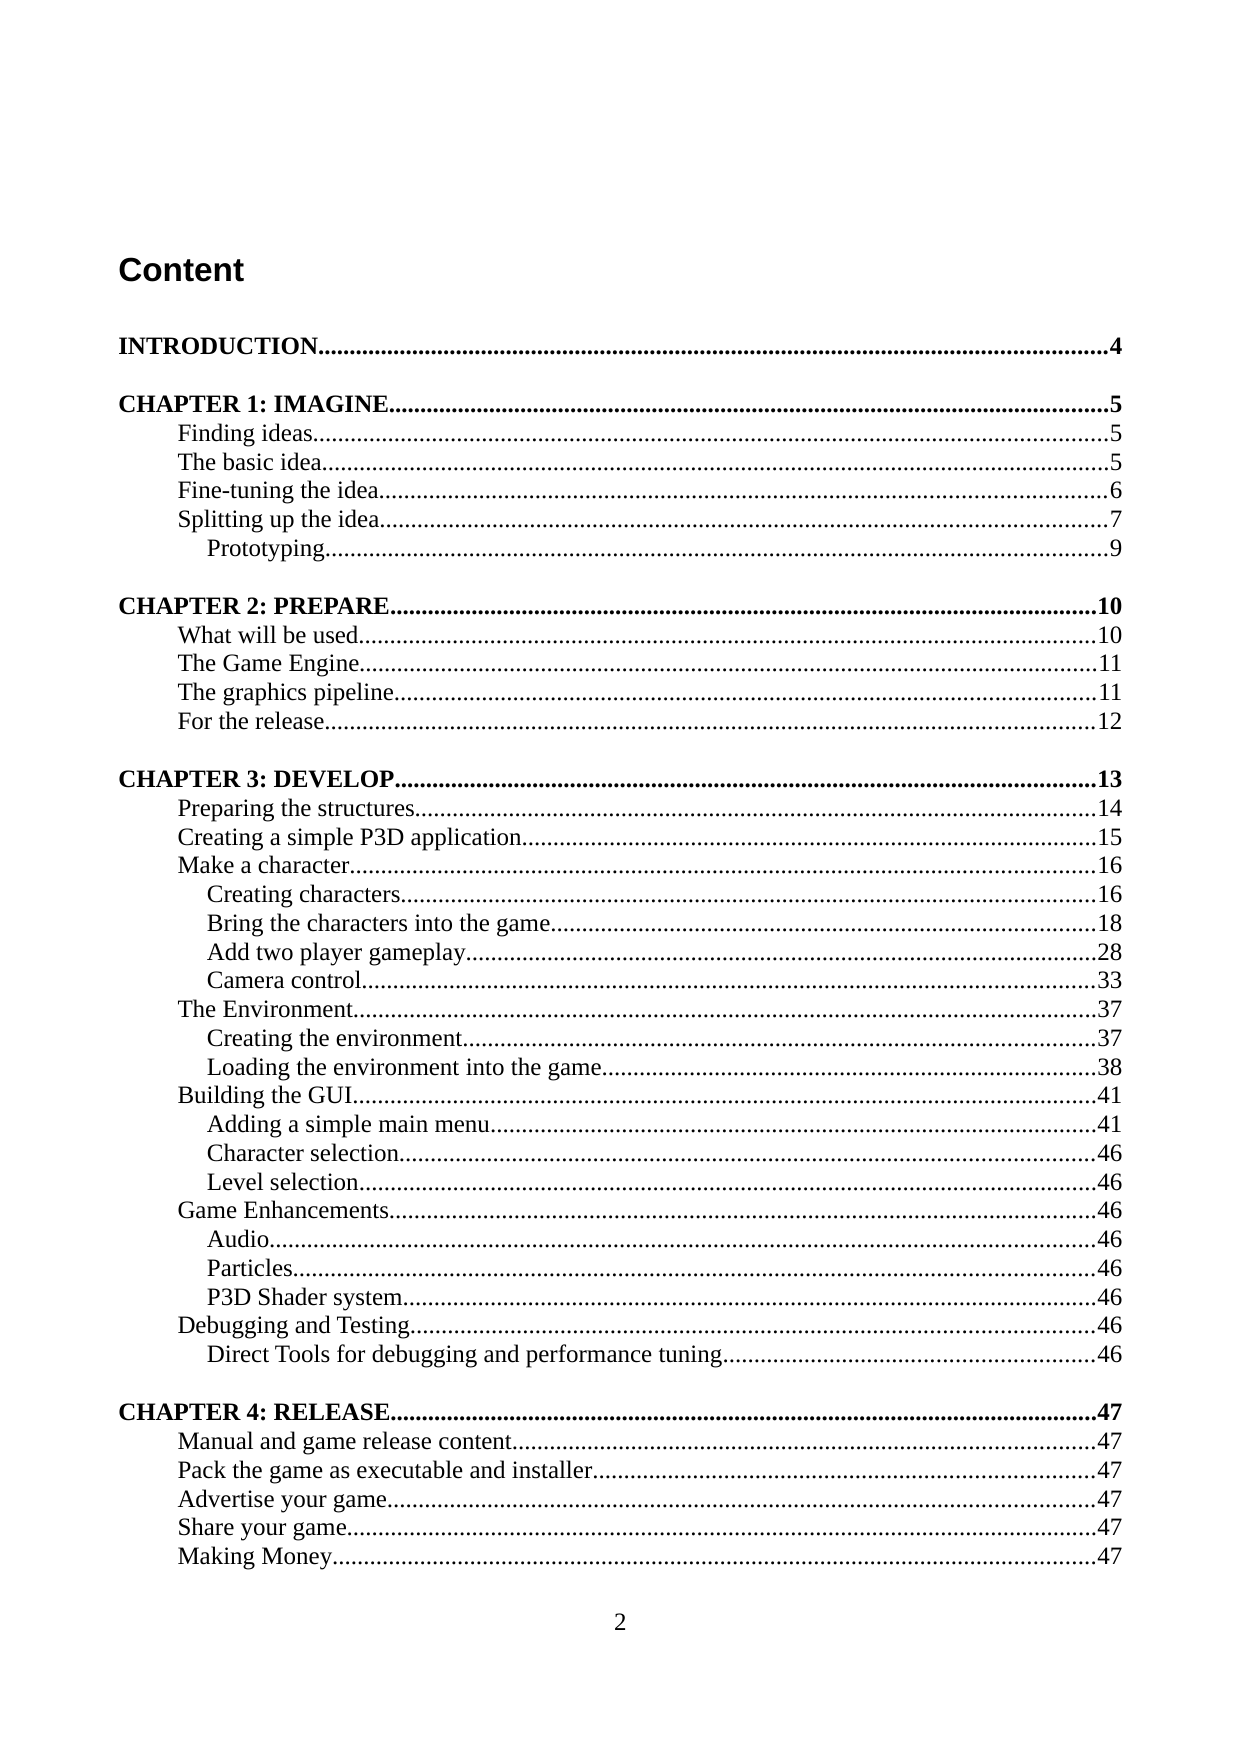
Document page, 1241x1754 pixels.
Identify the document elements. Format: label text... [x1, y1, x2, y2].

text Debugging and Testing 46 [177, 1311, 1122, 1339]
text Making Money 47 [177, 1541, 1122, 1570]
text Make a character 16 [177, 851, 1122, 879]
text Splitting up the idea 7 [177, 504, 1122, 533]
subtitle Content [118, 250, 1122, 289]
text Chapter 2: Prepare 10 [118, 591, 1122, 620]
text Pack the game as executable and installer 47 [177, 1455, 1122, 1484]
text Building the GUI 41 [177, 1081, 1122, 1109]
text Share your game 47 [177, 1512, 1122, 1541]
text Manual and game release content 47 [177, 1426, 1122, 1455]
text Chapter 3: Develop 13 [118, 764, 1122, 793]
text Loading the environment into the game 38 [207, 1052, 1122, 1081]
text Game Enhancements 46 [177, 1196, 1122, 1224]
text What will be used 10 [177, 620, 1122, 648]
text Bring the characters into the game 18 [207, 908, 1122, 937]
text Adding a simple main menu 41 [207, 1109, 1122, 1138]
text Introduction 4 [118, 331, 1122, 359]
text Finding ideas 5 [177, 418, 1122, 447]
text Fine-tuning the idea 6 [177, 475, 1122, 504]
text Character selection 46 [207, 1138, 1122, 1167]
text For the release 12 [177, 706, 1122, 735]
text Particles 46 [207, 1253, 1122, 1282]
text Advertise your game 47 [177, 1484, 1122, 1512]
text Creating the environment 37 [207, 1023, 1122, 1052]
text Direct Tools for debugging and performance tuning 46 [207, 1339, 1122, 1368]
text Creating characters 16 [207, 879, 1122, 908]
text Camera control 33 [207, 966, 1122, 994]
text Prototyping 9 [207, 533, 1122, 562]
text Add two player gameplay 28 [207, 937, 1122, 966]
text Creating a simple P3D application 15 [177, 822, 1122, 851]
text P3D Shader system 46 [207, 1282, 1122, 1311]
text The Environment 37 [177, 994, 1122, 1023]
text The Game Engine 11 [177, 648, 1122, 677]
text Chapter 1: Imagine 5 [118, 389, 1122, 418]
text Chapter 4: Release 47 [118, 1397, 1122, 1426]
text The basic idea 5 [177, 447, 1122, 475]
text Level selection 46 [207, 1167, 1122, 1196]
text The graphics pipeline 11 [177, 677, 1122, 706]
text Preparing the structures 14 [177, 793, 1122, 822]
text Audio 46 [207, 1224, 1122, 1253]
